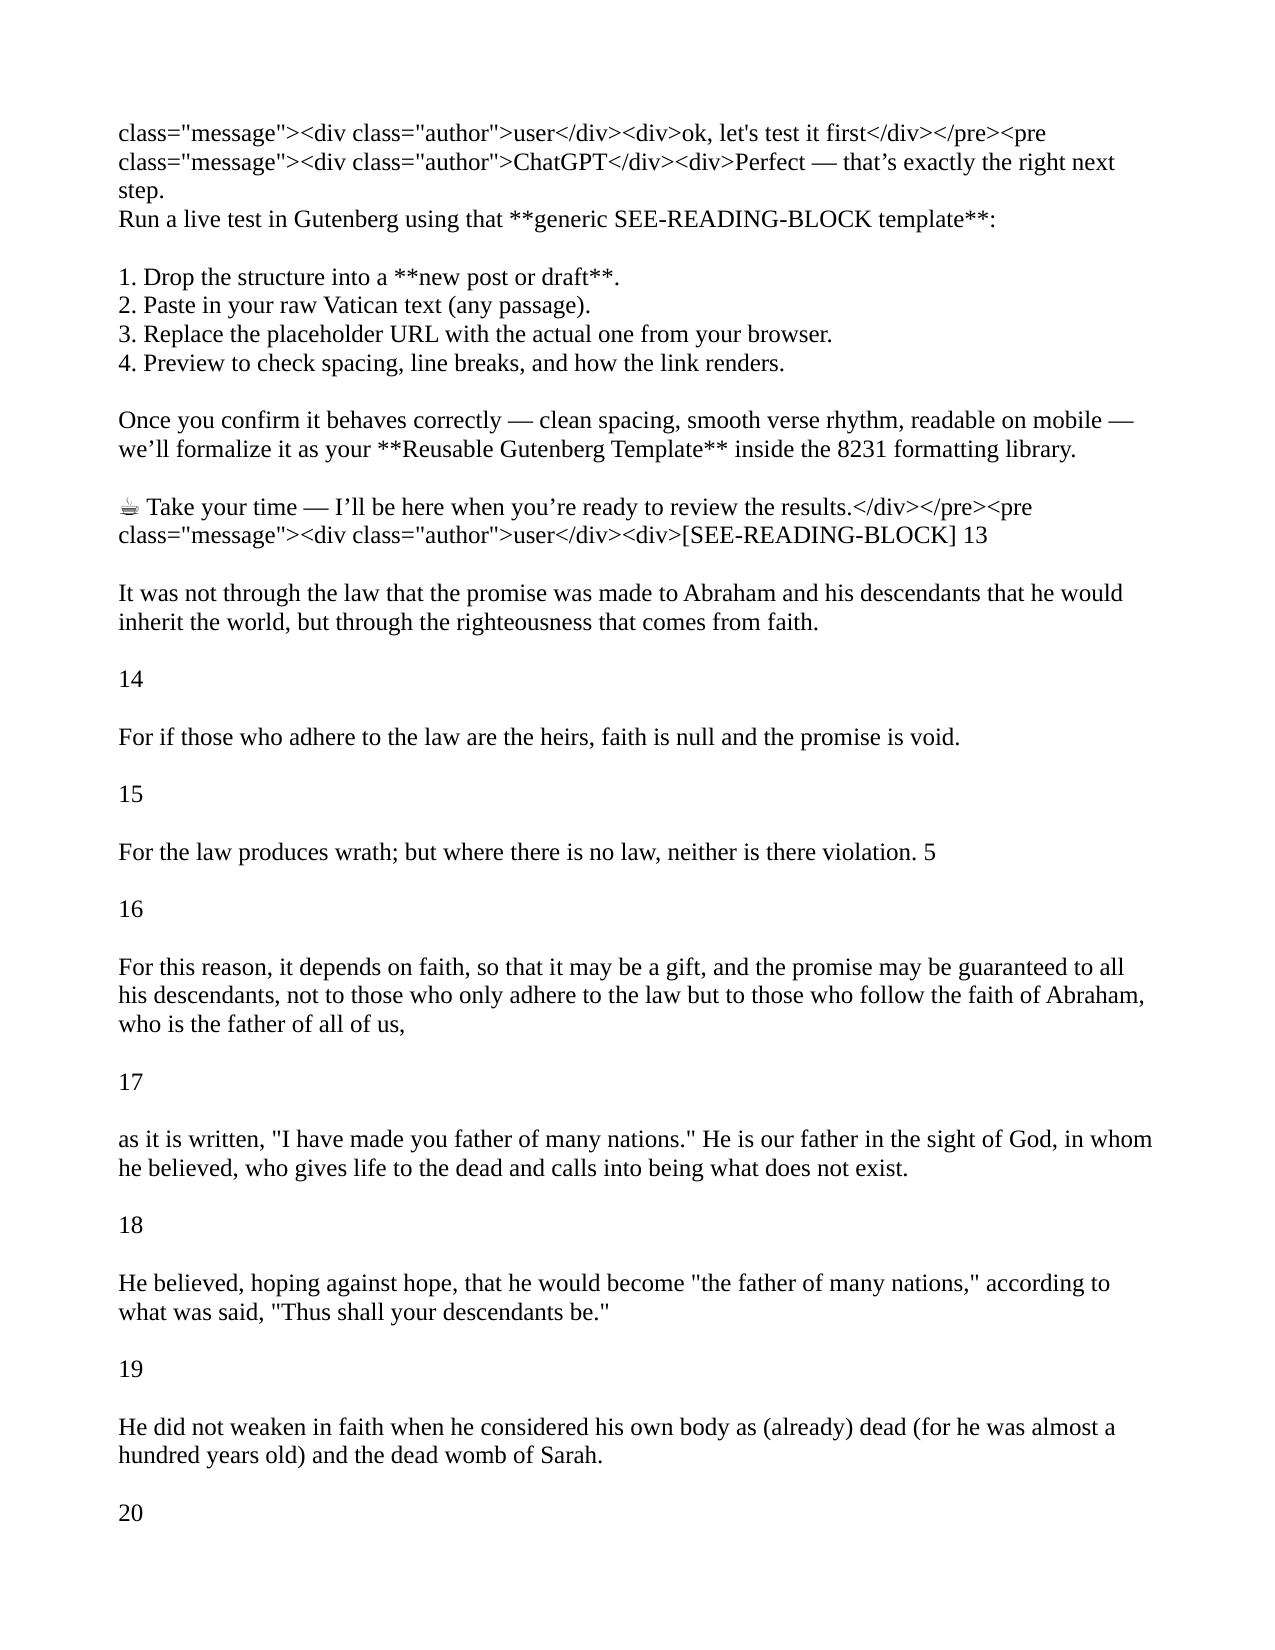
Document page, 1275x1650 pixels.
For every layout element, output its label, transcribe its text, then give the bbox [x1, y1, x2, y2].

text It was not through the law that the promise was made to Abraham and his descendants that he would inherit the world, but through the righteousness that comes from faith. [118, 578, 1157, 636]
text 3. Replace the placeholder URL with the actual one from your browser. [118, 319, 1157, 348]
text He believed, hoping against hope, that he would become "the father of many nations," according to what was said, "Thus shall your descendants be." [118, 1268, 1157, 1326]
text 18 [118, 1211, 1157, 1239]
text For this reason, it depends on faith, so that it may be a gift, and the promise may be guaranteed to all his descendants, not to those who only adhere to the law but to those who follow the faith of Abraham, who is the father of all of us, [118, 952, 1157, 1038]
text 15 [118, 779, 1157, 808]
text 1. Drop the structure into a **new post or draft**. [118, 262, 1157, 291]
text 14 [118, 664, 1157, 693]
text He did not weaken in faith when he considered his own body as (already) dead (for he was almost a hundred years old) and the dead womb of Sarah. [118, 1412, 1157, 1469]
text 16 [118, 894, 1157, 923]
text 17 [118, 1067, 1157, 1096]
text Run a live test in Gutenberg using that **generic SEE-READING-BLOCK template**: [118, 204, 1157, 233]
text ☕ Take your time — I’ll be here when you’re ready to review the results.</div></pre><pre class="message"><div class="author">user</div><div>[SEE-READING-BLOCK] 13 [118, 492, 1157, 549]
text 4. Preview to check spacing, line breaks, and how the link renders. [118, 348, 1157, 377]
text 20 [118, 1498, 1157, 1527]
text class="message"><div class="author">user</div><div>ok, let's test it first</div></pre><pre class="message"><div class="author">ChatGPT</div><div>Perfect — that’s exactly the right next step. [118, 118, 1157, 204]
text Once you confirm it behaves correctly — clean spacing, smooth verse rhythm, readable on mobile — we’ll formalize it as your **Reusable Gutenberg Template** inside the 8231 formatting library. [118, 406, 1157, 463]
text 19 [118, 1354, 1157, 1383]
text as it is written, "I have made you father of many nations." He is our father in the sight of God, in whom he believed, who gives life to the dead and calls into being what does not exist. [118, 1124, 1157, 1182]
text For the law produces wrath; but where there is no law, neither is there violation. 5 [118, 837, 1157, 866]
text 2. Paste in your raw Vatican text (any passage). [118, 291, 1157, 319]
text For if those who adhere to the law are the heirs, faith is null and the promise is void. [118, 722, 1157, 751]
